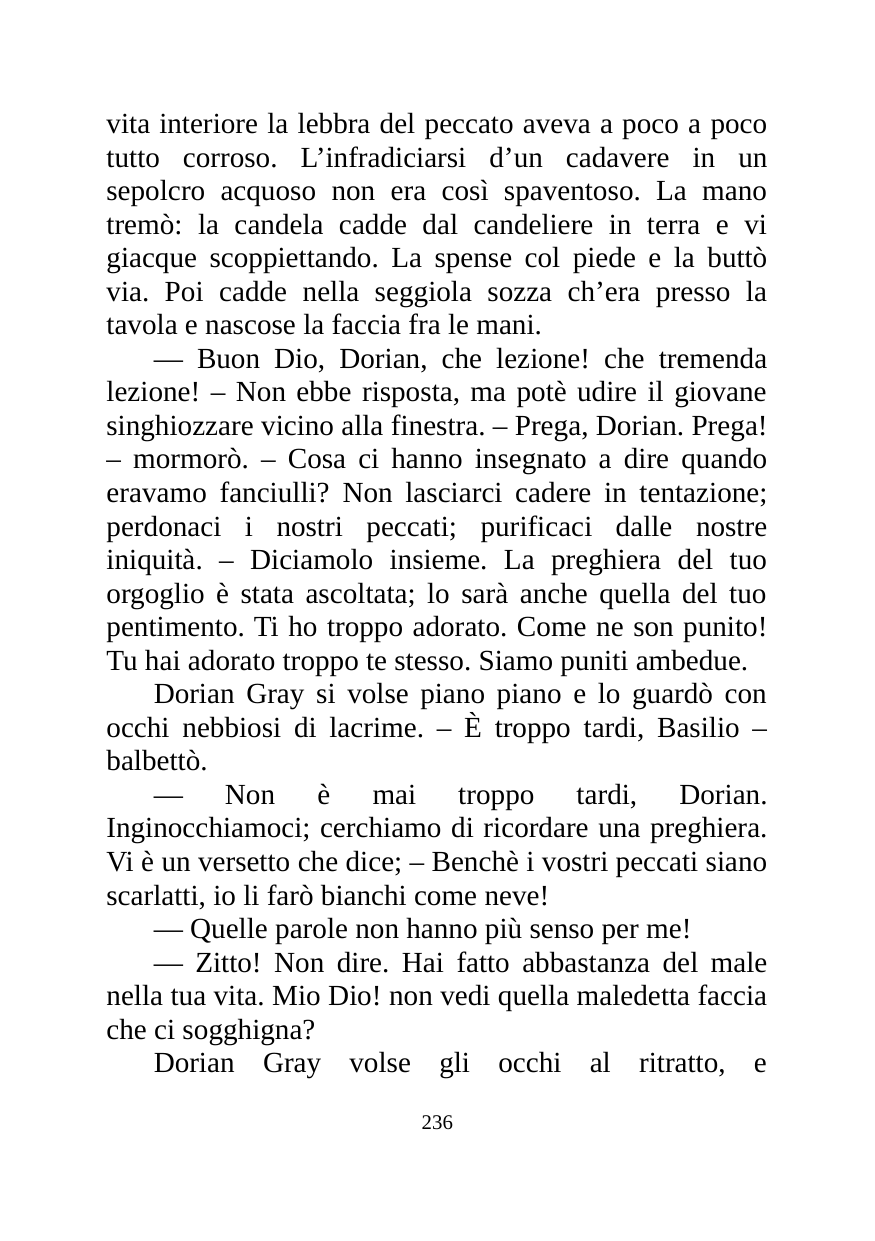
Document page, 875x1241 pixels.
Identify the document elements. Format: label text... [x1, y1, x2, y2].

text — Quelle parole non hanno più senso per me! [106, 911, 768, 945]
text — Buon Dio, Dorian, che lezione! che tremenda lezione! – Non ebbe risposta, ma potè udire il giovane singhiozzare vicino alla finestra. – Prega, Dorian. Prega! – mormorò. – Cosa ci hanno insegnato a dire quando eravamo fanciulli? Non lasciarci cadere in tentazione; perdonaci i nostri peccati; purificaci dalle nostre iniquità. – Diciamolo insieme. La preghiera del tuo orgoglio è stata ascoltata; lo sarà anche quella del tuo pentimento. Ti ho troppo adorato. Come ne son punito! Tu hai adorato troppo te stesso. Siamo puniti ambedue. [106, 341, 768, 676]
text — Zitto! Non dire. Hai fatto abbastanza del male nella tua vita. Mio Dio! non vedi quella maledetta faccia che ci sogghigna? [106, 945, 768, 1045]
text Dorian Gray volse gli occhi al ritratto, e [106, 1045, 768, 1079]
text — Non è mai troppo tardi, Dorian. Inginocchiamoci; cerchiamo di ricordare una preghiera. Vi è un versetto che dice; – Benchè i vostri peccati siano scarlatti, io li farò bianchi come neve! [106, 777, 768, 911]
text Dorian Gray si volse piano piano e lo guardò con occhi nebbiosi di lacrime. – È troppo tardi, Basilio – balbettò. [106, 676, 768, 777]
text vita interiore la lebbra del peccato aveva a poco a poco tutto corroso. L’infradiciarsi d’un cadavere in un sepolcro acquoso non era così spaventoso. La mano tremò: la candela cadde dal candeliere in terra e vi giacque scoppiettando. La spense col piede e la buttò via. Poi cadde nella seggiola sozza ch’era presso la tavola e nascose la faccia fra le mani. [106, 106, 768, 341]
